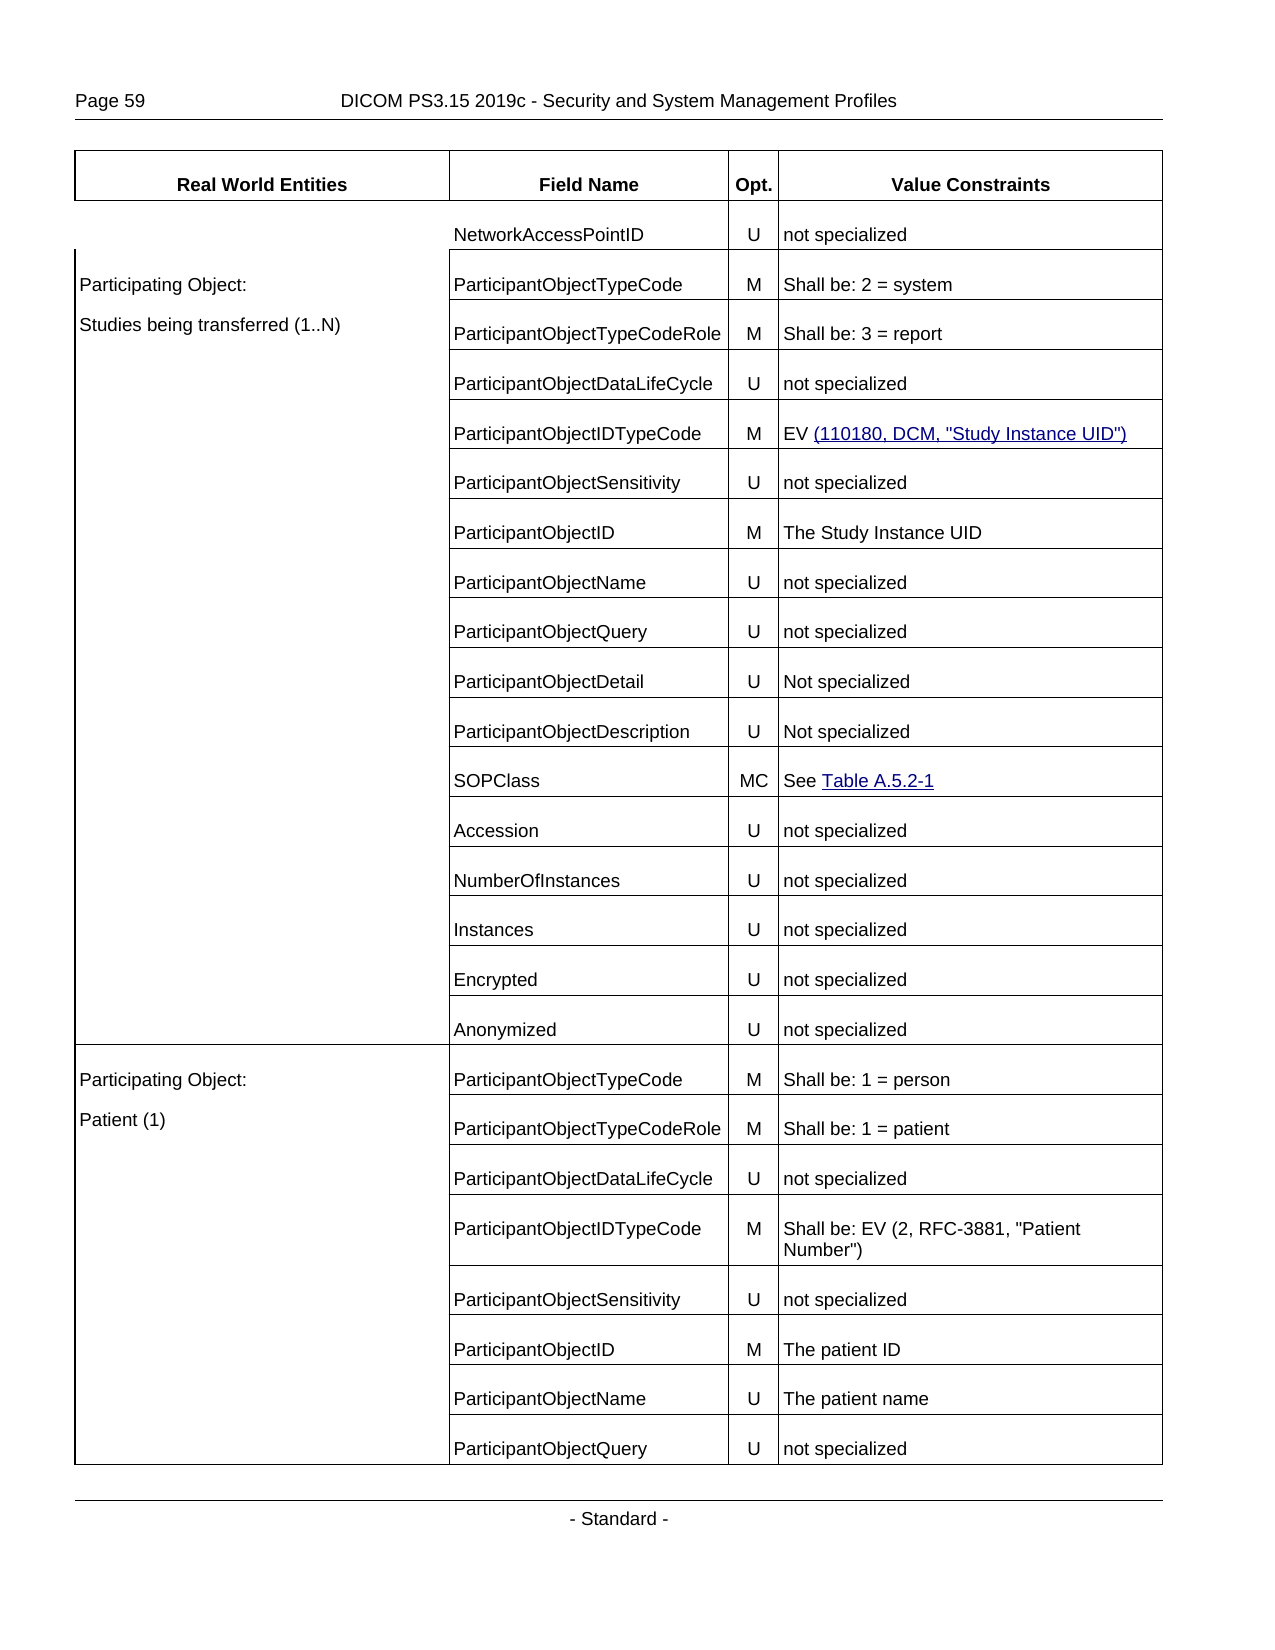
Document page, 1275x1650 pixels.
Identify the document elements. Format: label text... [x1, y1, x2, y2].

table_cell ParticipantObjectDataLifeCycle [450, 1145, 728, 1193]
table_cell U [729, 1145, 778, 1193]
table_cell ParticipantObjectSensitivity [450, 449, 728, 498]
table_cell The patient name [779, 1365, 1162, 1414]
table_header Real World Entities [76, 151, 449, 200]
table_cell U [729, 201, 778, 249]
table_cell not specialized [779, 896, 1162, 945]
table_cell ParticipantObjectQuery [450, 598, 728, 647]
table_header Opt. [729, 151, 778, 200]
table_cell ParticipantObjectName [450, 1365, 728, 1414]
table_cell not specialized [779, 1266, 1162, 1314]
table_cell not specialized [779, 449, 1162, 498]
table_cell U [729, 996, 778, 1044]
table_cell not specialized [779, 598, 1162, 647]
table_cell ParticipantObjectTypeCode [450, 1045, 728, 1094]
table_cell NetworkAccessPointID [449, 201, 728, 249]
table_cell U [729, 698, 778, 746]
table_cell U [729, 350, 778, 398]
table_cell U [729, 1365, 778, 1414]
table_cell M [729, 499, 778, 547]
table_cell The patient ID [779, 1315, 1162, 1364]
table_cell Shall be: 1 = patient [779, 1095, 1162, 1144]
table_cell ParticipantObjectTypeCode [450, 250, 728, 299]
table_cell not specialized [779, 946, 1162, 995]
table_cell NumberOfInstances [450, 847, 728, 895]
table_cell ParticipantObjectIDTypeCode [450, 1195, 728, 1265]
table_cell ParticipantObjectQuery [450, 1415, 728, 1463]
table_cell U [729, 946, 778, 995]
table_cell ParticipantObjectTypeCodeRole [450, 300, 728, 349]
table_cell not specialized [779, 847, 1162, 895]
table_cell M [729, 400, 778, 448]
table_cell not specialized [779, 996, 1162, 1044]
table_cell U [729, 1266, 778, 1314]
table_cell EV (110180, DCM, "Study Instance UID") [779, 400, 1162, 448]
table_cell Shall be: EV (2, RFC-3881, "Patient Number") [779, 1195, 1162, 1265]
table_cell not specialized [779, 549, 1162, 597]
table_cell ParticipantObjectDataLifeCycle [450, 350, 728, 398]
table_cell ParticipantObjectID [450, 499, 728, 547]
table_cell The Study Instance UID [779, 499, 1162, 547]
table_cell ParticipantObjectSensitivity [450, 1266, 728, 1314]
table_cell Encrypted [450, 946, 728, 995]
table_cell ParticipantObjectDescription [450, 698, 728, 746]
table_cell not specialized [779, 797, 1162, 846]
table_cell U [729, 797, 778, 846]
table_cell Anonymized [450, 996, 728, 1044]
table_cell not specialized [779, 1145, 1162, 1193]
table_header Value Constraints [779, 151, 1162, 200]
table_cell ParticipantObjectIDTypeCode [450, 400, 728, 448]
table_cell MC [729, 747, 778, 796]
table_cell U [729, 449, 778, 498]
table_cell Participating Object: Patient (1) [76, 1045, 449, 1463]
table_cell Accession [450, 797, 728, 846]
table_cell M [729, 1195, 778, 1265]
table_cell not specialized [779, 350, 1162, 398]
table_cell ParticipantObjectName [450, 549, 728, 597]
table_cell M [729, 300, 778, 349]
table_cell M [729, 250, 778, 299]
table_cell M [729, 1095, 778, 1144]
table_cell U [729, 896, 778, 945]
table_cell not specialized [779, 201, 1162, 249]
table_cell not specialized [779, 1415, 1162, 1463]
table_header Field Name [450, 151, 728, 200]
table_cell M [729, 1045, 778, 1094]
table_cell Instances [450, 896, 728, 945]
table_cell Participating Object: Studies being transferred (1..N) [76, 249, 449, 1044]
table_cell U [729, 847, 778, 895]
table_cell U [729, 1415, 778, 1463]
table_cell ParticipantObjectID [450, 1315, 728, 1364]
table_cell Shall be: 3 = report [779, 300, 1162, 349]
table_cell Shall be: 1 = person [779, 1045, 1162, 1094]
table_cell U [729, 598, 778, 647]
table_cell ParticipantObjectDetail [450, 648, 728, 697]
table_cell ParticipantObjectTypeCodeRole [450, 1095, 728, 1144]
table_cell Shall be: 2 = system [779, 250, 1162, 299]
table_cell See Table A.5.2-1 [779, 747, 1162, 796]
table_cell SOPClass [450, 747, 728, 796]
table_cell Not specialized [779, 648, 1162, 697]
table_cell U [729, 549, 778, 597]
table_cell U [729, 648, 778, 697]
table_cell M [729, 1315, 778, 1364]
table_cell Not specialized [779, 698, 1162, 746]
